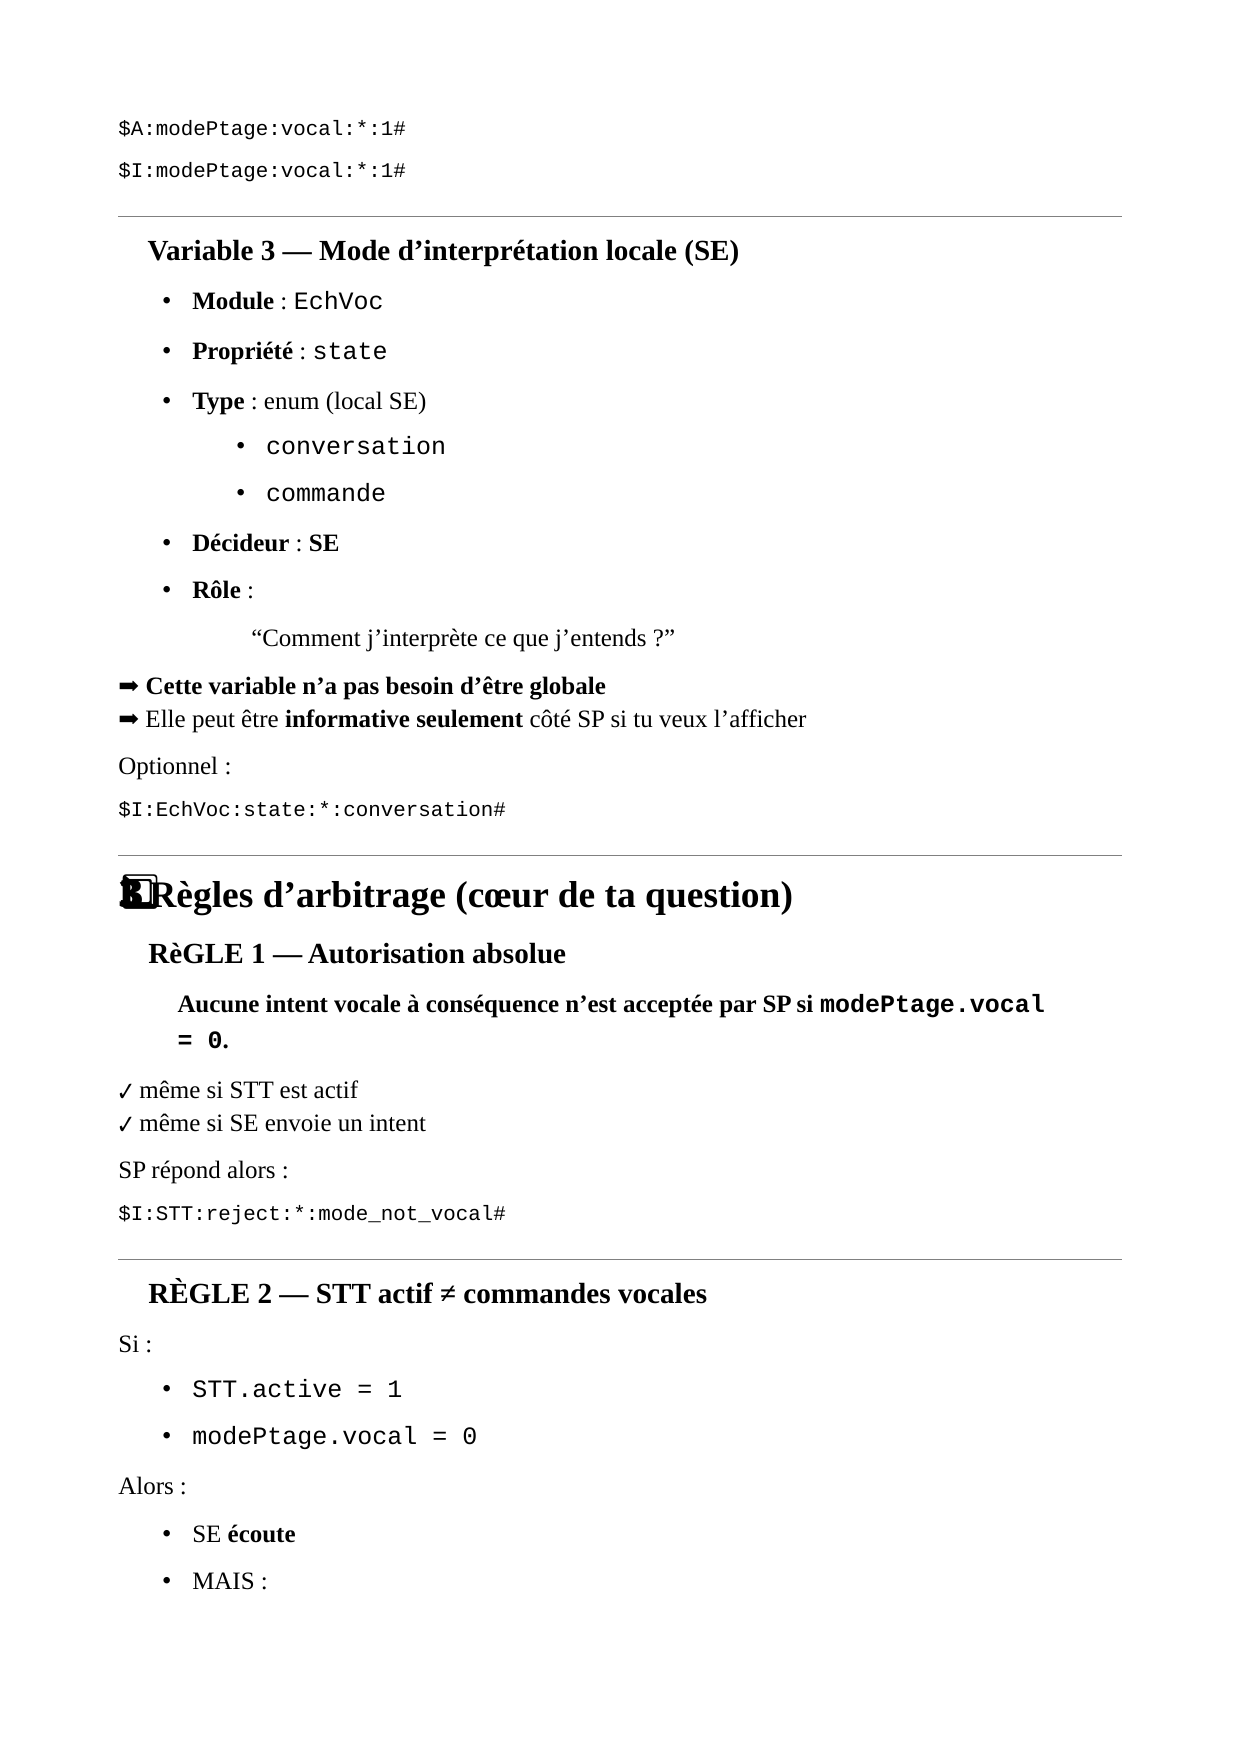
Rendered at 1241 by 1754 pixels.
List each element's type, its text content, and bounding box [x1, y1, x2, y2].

text $I:EchVoc:state:*:conversation# [118, 799, 1122, 823]
list commande [236, 481, 1122, 509]
subtitle 🔹 Variable 3 — Mode d’interprétation locale (SE) [118, 233, 1122, 267]
subtitle 3️⃣ Règles d’arbitrage (cœur de ta question) [118, 872, 1122, 915]
text $A:modePtage:vocal:*:1# [118, 118, 1122, 142]
text $I:STT:reject:*:mode_not_vocal# [118, 1203, 1122, 1227]
text ✔ même si STT est actif ✔ même si SE envoie un intent [118, 1075, 1122, 1136]
list Propriété : state [162, 336, 1122, 367]
list SE écoute [162, 1519, 1122, 1547]
text Aucune intent vocale à conséquence n’est acceptée par SP si modePtage.vocal = 0. [177, 989, 1063, 1056]
list conversation [236, 434, 1122, 462]
text SP répond alors : [118, 1155, 1122, 1184]
list MAIS : [162, 1566, 1122, 1595]
list Décideur : SE [162, 528, 1122, 557]
text ➡️ Cette variable n’a pas besoin d’être globale ➡️ Elle peut être informative seulement côté SP si tu veux l’afficher [118, 671, 1122, 733]
list modePtage.vocal = 0 [162, 1424, 1122, 1452]
subtitle 🧩 RÈGLE 2 — STT actif ≠ commandes vocales [118, 1276, 1122, 1310]
list Type : enum (local SE) [162, 386, 1122, 415]
list “Comment j’interprète ce que j’entends ?” [222, 623, 1063, 652]
list Rôle : [162, 576, 1122, 604]
text $I:modePtage:vocal:*:1# [118, 160, 1122, 183]
text Optionnel : [118, 751, 1122, 780]
subtitle 🧩 RèGLE 1 — Autorisation absolue [118, 936, 1122, 970]
text Si : [118, 1329, 1122, 1358]
list STT.active = 1 [162, 1377, 1122, 1405]
list Module : EchVoc [162, 286, 1122, 317]
text Alors : [118, 1471, 1122, 1500]
